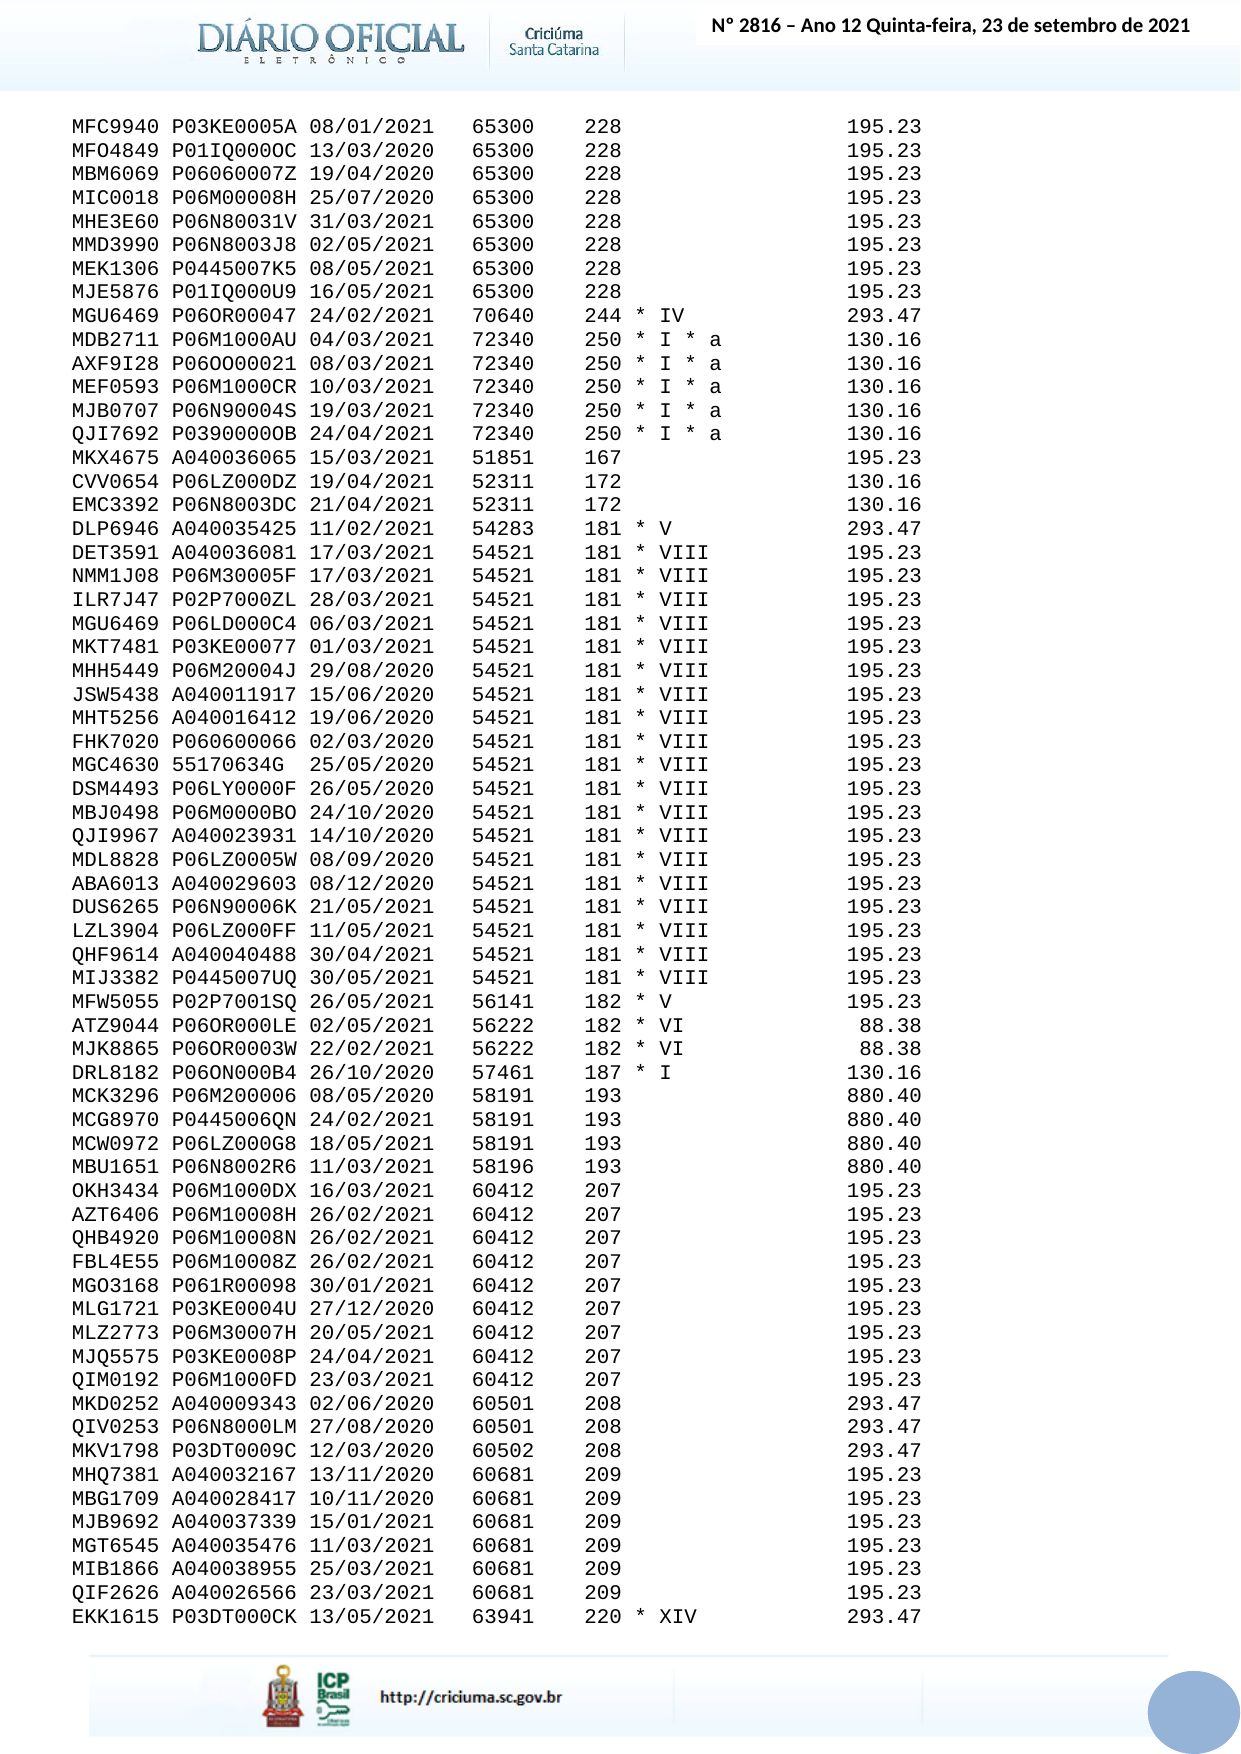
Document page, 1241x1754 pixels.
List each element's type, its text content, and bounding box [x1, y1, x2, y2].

text MIJ3382 P0445007UQ 30/05/2021 54521 181 * VIII 195.23 [59, 967, 1167, 991]
text MJB0707 P06N90004S 19/03/2021 72340 250 * I * a 130.16 [59, 400, 1167, 423]
text MKD0252 A040009343 02/06/2020 60501 208 293.47 [59, 1393, 1167, 1417]
text DLP6946 A040035425 11/02/2021 54283 181 * V 293.47 [59, 518, 1167, 542]
text ATZ9044 P06OR000LE 02/05/2021 56222 182 * VI 88.38 [59, 1014, 1167, 1038]
text CVV0654 P06LZ000DZ 19/04/2021 52311 172 130.16 [59, 471, 1167, 494]
text FBL4E55 P06M10008Z 26/02/2021 60412 207 195.23 [59, 1251, 1167, 1275]
text MGU6469 P06OR00047 24/02/2021 70640 244 * IV 293.47 [59, 305, 1167, 329]
text MGO3168 P061R00098 30/01/2021 60412 207 195.23 [59, 1275, 1167, 1298]
text JSW5438 A040011917 15/06/2020 54521 181 * VIII 195.23 [59, 683, 1167, 707]
text MGU6469 P06LD000C4 06/03/2021 54521 181 * VIII 195.23 [59, 613, 1167, 636]
text DRL8182 P06ON000B4 26/10/2020 57461 187 * I 130.16 [59, 1062, 1167, 1086]
text MDB2711 P06M1000AU 04/03/2021 72340 250 * I * a 130.16 [59, 329, 1167, 352]
text MKT7481 P03KE00077 01/03/2021 54521 181 * VIII 195.23 [59, 636, 1167, 660]
text AZT6406 P06M10008H 26/02/2021 60412 207 195.23 [59, 1204, 1167, 1227]
text MFO4849 P01IQ000OC 13/03/2020 65300 228 195.23 [59, 140, 1167, 163]
text MCG8970 P0445006QN 24/02/2021 58191 193 880.40 [59, 1109, 1167, 1133]
text QIF2626 A040026566 23/03/2021 60681 209 195.23 [59, 1582, 1167, 1606]
text QJI9967 A040023931 14/10/2020 54521 181 * VIII 195.23 [59, 825, 1167, 849]
text MBM6069 P06060007Z 19/04/2020 65300 228 195.23 [59, 163, 1167, 187]
text MJE5876 P01IQ000U9 16/05/2021 65300 228 195.23 [59, 282, 1167, 305]
text MJB9692 A040037339 15/01/2021 60681 209 195.23 [59, 1511, 1167, 1535]
text MKX4675 A040036065 15/03/2021 51851 167 195.23 [59, 447, 1167, 471]
text AXF9I28 P06OO00021 08/03/2021 72340 250 * I * a 130.16 [59, 352, 1167, 376]
text MFC9940 P03KE0005A 08/01/2021 65300 228 195.23 [59, 116, 1167, 140]
text DET3591 A040036081 17/03/2021 54521 181 * VIII 195.23 [59, 542, 1167, 565]
text MEF0593 P06M1000CR 10/03/2021 72340 250 * I * a 130.16 [59, 376, 1167, 400]
text MDL8828 P06LZ0005W 08/09/2020 54521 181 * VIII 195.23 [59, 849, 1167, 873]
text MIC0018 P06M00008H 25/07/2020 65300 228 195.23 [59, 187, 1167, 211]
text LZL3904 P06LZ000FF 11/05/2021 54521 181 * VIII 195.23 [59, 920, 1167, 944]
text MEK1306 P0445007K5 08/05/2021 65300 228 195.23 [59, 258, 1167, 282]
text MMD3990 P06N8003J8 02/05/2021 65300 228 195.23 [59, 234, 1167, 258]
text FHK7020 P060600066 02/03/2020 54521 181 * VIII 195.23 [59, 731, 1167, 754]
text MHQ7381 A040032167 13/11/2020 60681 209 195.23 [59, 1464, 1167, 1487]
text MCK3296 P06M200006 08/05/2020 58191 193 880.40 [59, 1086, 1167, 1109]
text MBG1709 A040028417 10/11/2020 60681 209 195.23 [59, 1487, 1167, 1511]
text MJK8865 P06OR0003W 22/02/2021 56222 182 * VI 88.38 [59, 1038, 1167, 1062]
text ABA6013 A040029603 08/12/2020 54521 181 * VIII 195.23 [59, 873, 1167, 896]
text EMC3392 P06N8003DC 21/04/2021 52311 172 130.16 [59, 494, 1167, 518]
text MJQ5575 P03KE0008P 24/04/2021 60412 207 195.23 [59, 1346, 1167, 1369]
text MIB1866 A040038955 25/03/2021 60681 209 195.23 [59, 1558, 1167, 1582]
text ILR7J47 P02P7000ZL 28/03/2021 54521 181 * VIII 195.23 [59, 589, 1167, 613]
text MGC4630 55170634G 25/05/2020 54521 181 * VIII 195.23 [59, 754, 1167, 778]
text MHH5449 P06M20004J 29/08/2020 54521 181 * VIII 195.23 [59, 660, 1167, 683]
text MFW5055 P02P7001SQ 26/05/2021 56141 182 * V 195.23 [59, 991, 1167, 1014]
text DSM4493 P06LY0000F 26/05/2020 54521 181 * VIII 195.23 [59, 778, 1167, 802]
text DUS6265 P06N90006K 21/05/2021 54521 181 * VIII 195.23 [59, 896, 1167, 920]
text NMM1J08 P06M30005F 17/03/2021 54521 181 * VIII 195.23 [59, 565, 1167, 589]
text QIV0253 P06N8000LM 27/08/2020 60501 208 293.47 [59, 1417, 1167, 1440]
text QHF9614 A040040488 30/04/2021 54521 181 * VIII 195.23 [59, 944, 1167, 967]
text MKV1798 P03DT0009C 12/03/2020 60502 208 293.47 [59, 1440, 1167, 1464]
text MBJ0498 P06M0000BO 24/10/2020 54521 181 * VIII 195.23 [59, 802, 1167, 825]
text QIM0192 P06M1000FD 23/03/2021 60412 207 195.23 [59, 1369, 1167, 1393]
text QHB4920 P06M10008N 26/02/2021 60412 207 195.23 [59, 1227, 1167, 1251]
text MGT6545 A040035476 11/03/2021 60681 209 195.23 [59, 1535, 1167, 1558]
text MCW0972 P06LZ000G8 18/05/2021 58191 193 880.40 [59, 1133, 1167, 1156]
text MLG1721 P03KE0004U 27/12/2020 60412 207 195.23 [59, 1298, 1167, 1322]
text MHE3E60 P06N80031V 31/03/2021 65300 228 195.23 [59, 211, 1167, 234]
text EKK1615 P03DT000CK 13/05/2021 63941 220 * XIV 293.47 [59, 1606, 1167, 1629]
text MHT5256 A040016412 19/06/2020 54521 181 * VIII 195.23 [59, 707, 1167, 731]
text QJI7692 P0390000OB 24/04/2021 72340 250 * I * a 130.16 [59, 423, 1167, 447]
text OKH3434 P06M1000DX 16/03/2021 60412 207 195.23 [59, 1180, 1167, 1204]
text MLZ2773 P06M30007H 20/05/2021 60412 207 195.23 [59, 1322, 1167, 1346]
text MBU1651 P06N8002R6 11/03/2021 58196 193 880.40 [59, 1156, 1167, 1180]
